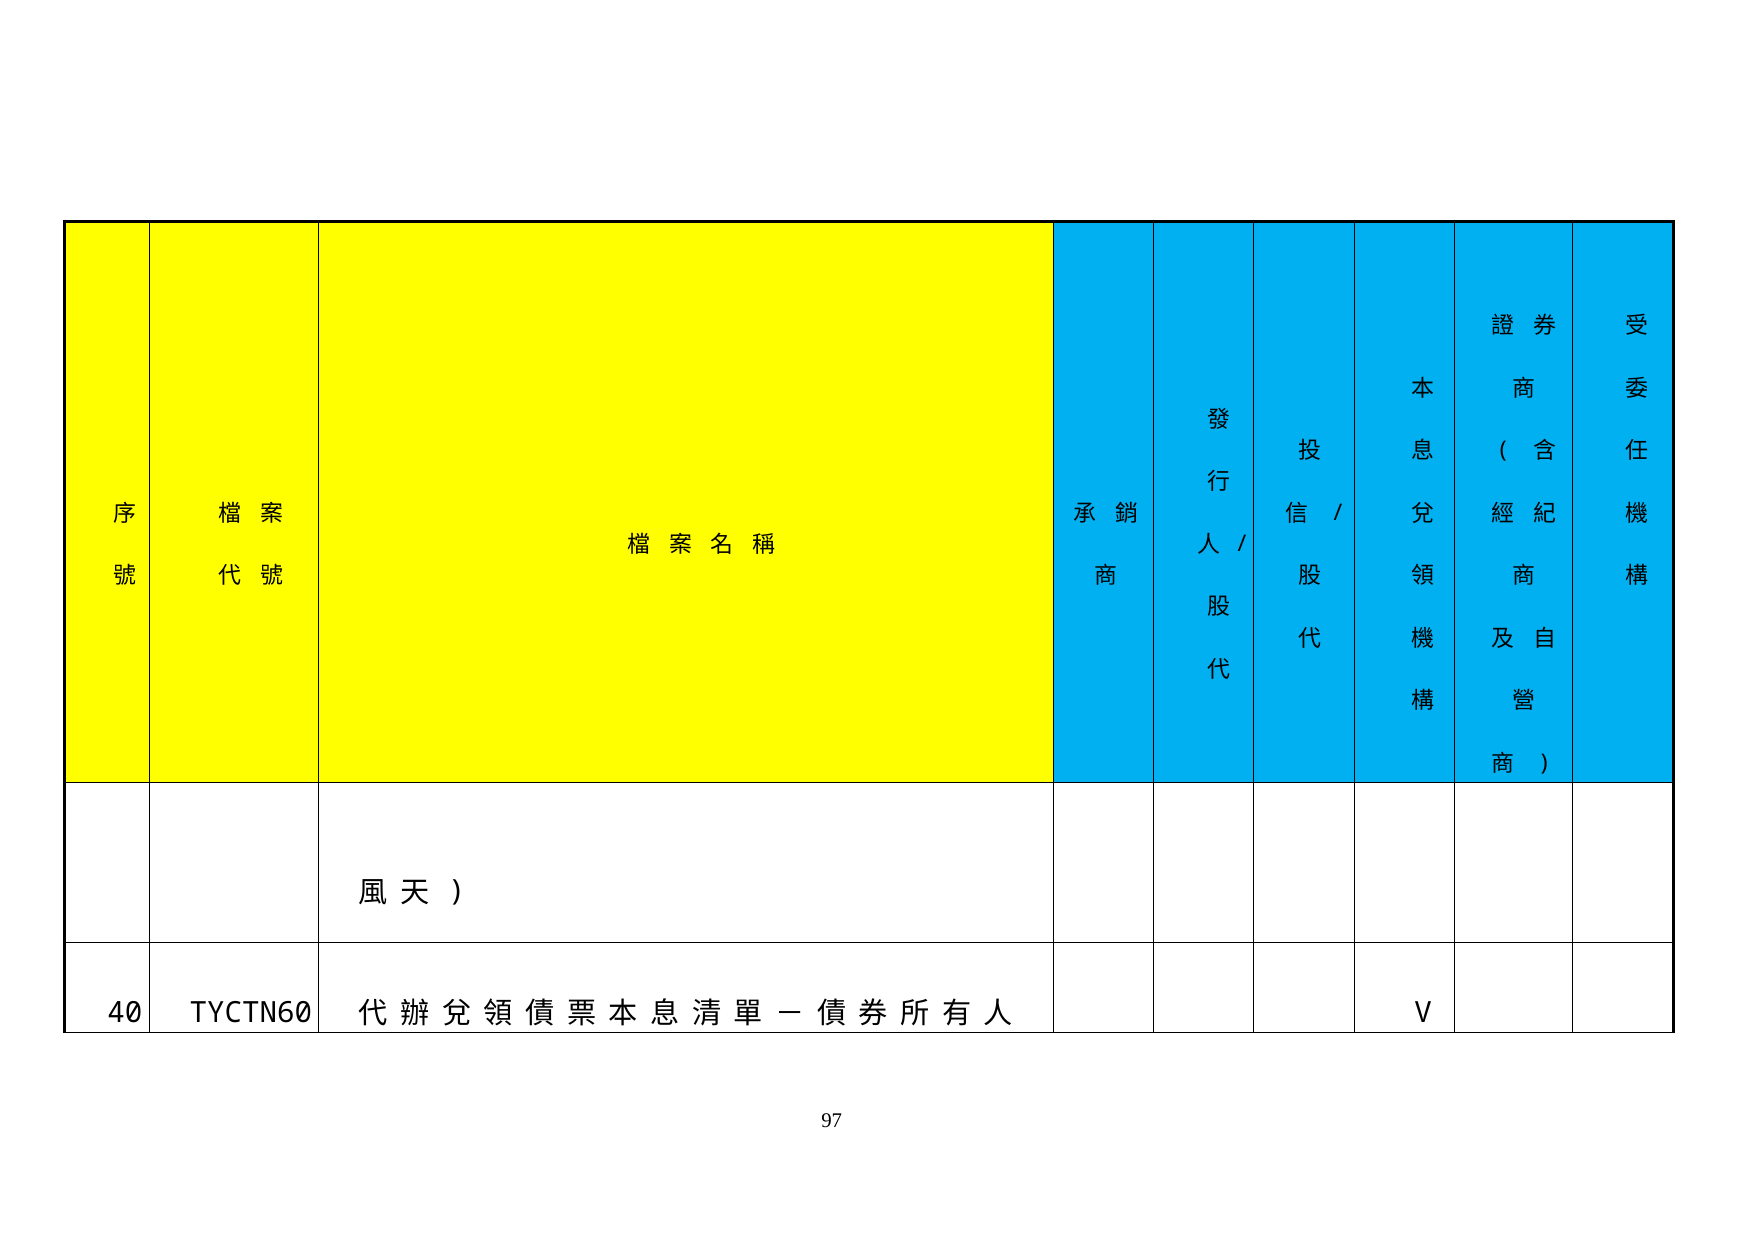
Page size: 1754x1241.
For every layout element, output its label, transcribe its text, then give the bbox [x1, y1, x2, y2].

table_cell [1154, 783, 1253, 941]
table_cell [1455, 783, 1572, 941]
table_cell [1254, 783, 1354, 941]
table_header 受委任 機構 [1573, 223, 1672, 782]
table_cell [1355, 783, 1454, 941]
table_header 承銷商 [1054, 223, 1153, 782]
table_cell [1573, 783, 1672, 941]
table_cell [1573, 943, 1672, 1032]
table_cell [1054, 783, 1153, 941]
table_cell [150, 783, 318, 941]
table_header 本息兌領 機構 [1355, 223, 1454, 782]
table_cell 風天) [319, 783, 1053, 941]
table_header 序號 [66, 223, 149, 782]
table_cell [66, 783, 149, 941]
table_cell [1154, 943, 1253, 1032]
table_header 證券商 (含經紀商 及自營商) [1455, 223, 1572, 782]
table_cell 代辦兌領債票本息清單－債券所有人 [319, 943, 1053, 1032]
table_cell [1455, 943, 1572, 1032]
table_cell 40 [66, 943, 149, 1032]
table_cell [1054, 943, 1153, 1032]
table_header 檔案名稱 [319, 223, 1053, 782]
table_header 投信/ 股代 [1254, 223, 1354, 782]
table_cell V [1355, 943, 1454, 1032]
table_header 發行人/ 股代 [1154, 223, 1253, 782]
table_header 檔案 代號 [150, 223, 318, 782]
table_cell [1254, 943, 1354, 1032]
table_cell TYCTN60 [150, 943, 318, 1032]
